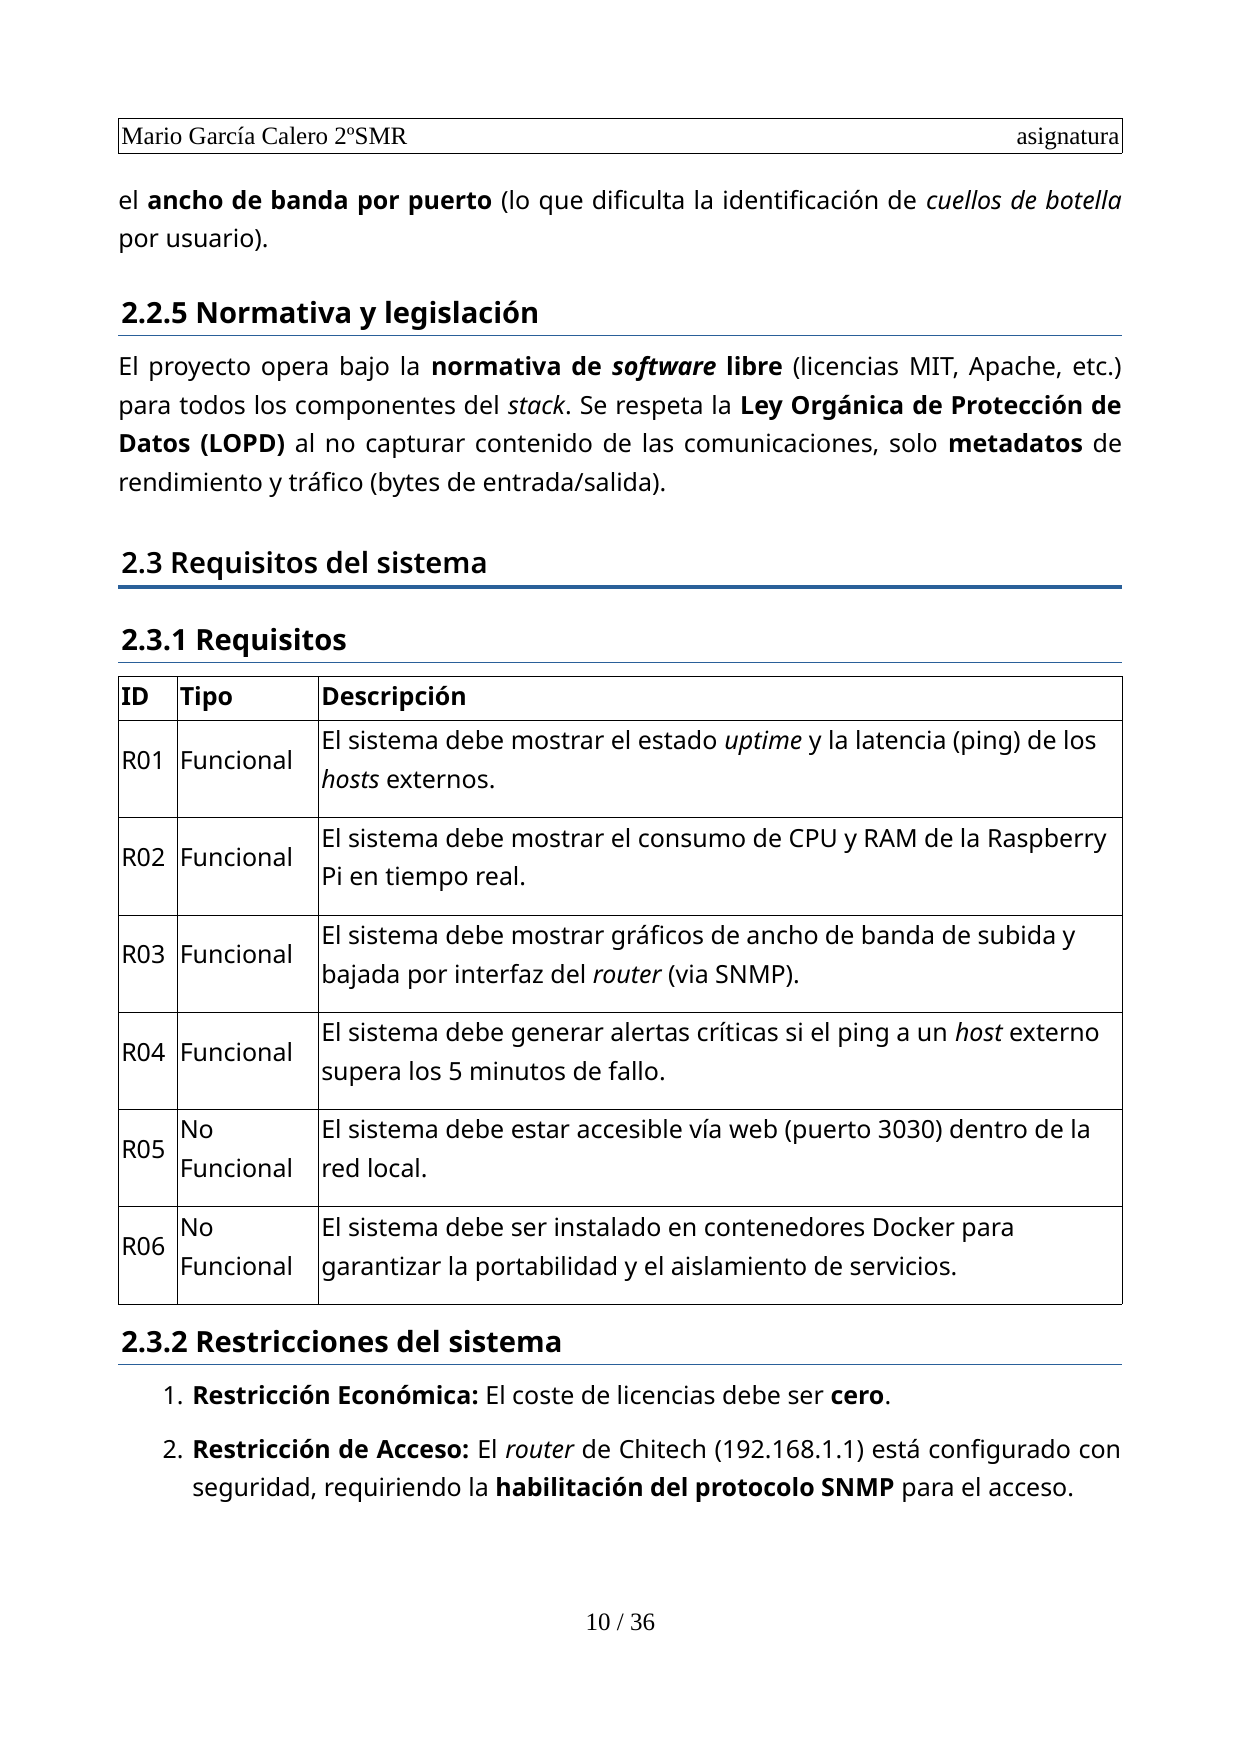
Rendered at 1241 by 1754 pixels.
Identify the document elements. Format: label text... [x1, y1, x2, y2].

list Restricción de Acceso: El router de Chitech (192.168.1.1) está configurado con seguridad, requiriendo la habilitación del protocolo SNMP para el acceso. [162, 1431, 1122, 1504]
table_cell Funcional [178, 721, 318, 817]
subtitle 2.3.1 Requisitos [118, 616, 1122, 662]
table_cell El sistema debe mostrar el consumo de CPU y RAM de la Raspberry Pi en tiempo real. [319, 818, 1122, 914]
table_cell R04 [119, 1013, 177, 1109]
table_cell Funcional [178, 818, 318, 914]
table_cell El sistema debe estar accesible vía web (puerto 3030) dentro de la red local. [319, 1110, 1122, 1206]
table_cell No Funcional [178, 1207, 318, 1304]
text el ancho de banda por puerto (lo que dificulta la identificación de cuellos de botella por usuario). [118, 182, 1122, 255]
table_cell R01 [119, 721, 177, 817]
subtitle 2.3.2 Restricciones del sistema [118, 1318, 1122, 1364]
table_cell El sistema debe generar alertas críticas si el ping a un host externo supera los 5 minutos de fallo. [319, 1013, 1122, 1109]
table_header ID [119, 677, 177, 720]
table_header Tipo [178, 677, 318, 720]
table_cell El sistema debe ser instalado en contenedores Docker para garantizar la portabilidad y el aislamiento de servicios. [319, 1207, 1122, 1304]
table_cell R05 [119, 1110, 177, 1206]
table_cell El sistema debe mostrar el estado uptime y la latencia (ping) de los hosts externos. [319, 721, 1122, 817]
table_cell Funcional [178, 1013, 318, 1109]
table_cell No Funcional [178, 1110, 318, 1206]
table_cell El sistema debe mostrar gráficos de ancho de banda de subida y bajada por interfaz del router (via SNMP). [319, 916, 1122, 1012]
subtitle 2.2.5 Normativa y legislación [118, 289, 1122, 335]
table_cell R06 [119, 1207, 177, 1304]
table_header Descripción [319, 677, 1122, 720]
list Restricción Económica: El coste de licencias debe ser cero. [162, 1378, 1122, 1412]
table_cell Funcional [178, 916, 318, 1012]
table_cell R02 [119, 818, 177, 914]
subtitle 2.3 Requisitos del sistema [118, 539, 1122, 585]
text El proyecto opera bajo la normativa de software libre (licencias MIT, Apache, etc.) para todos los componentes del stack. Se respeta la Ley Orgánica de Protección de Datos (LOPD) al no capturar contenido de las comunicaciones, solo metadatos de rendimiento y tráfico (bytes de entrada/salida). [118, 349, 1122, 499]
table_cell R03 [119, 916, 177, 1012]
